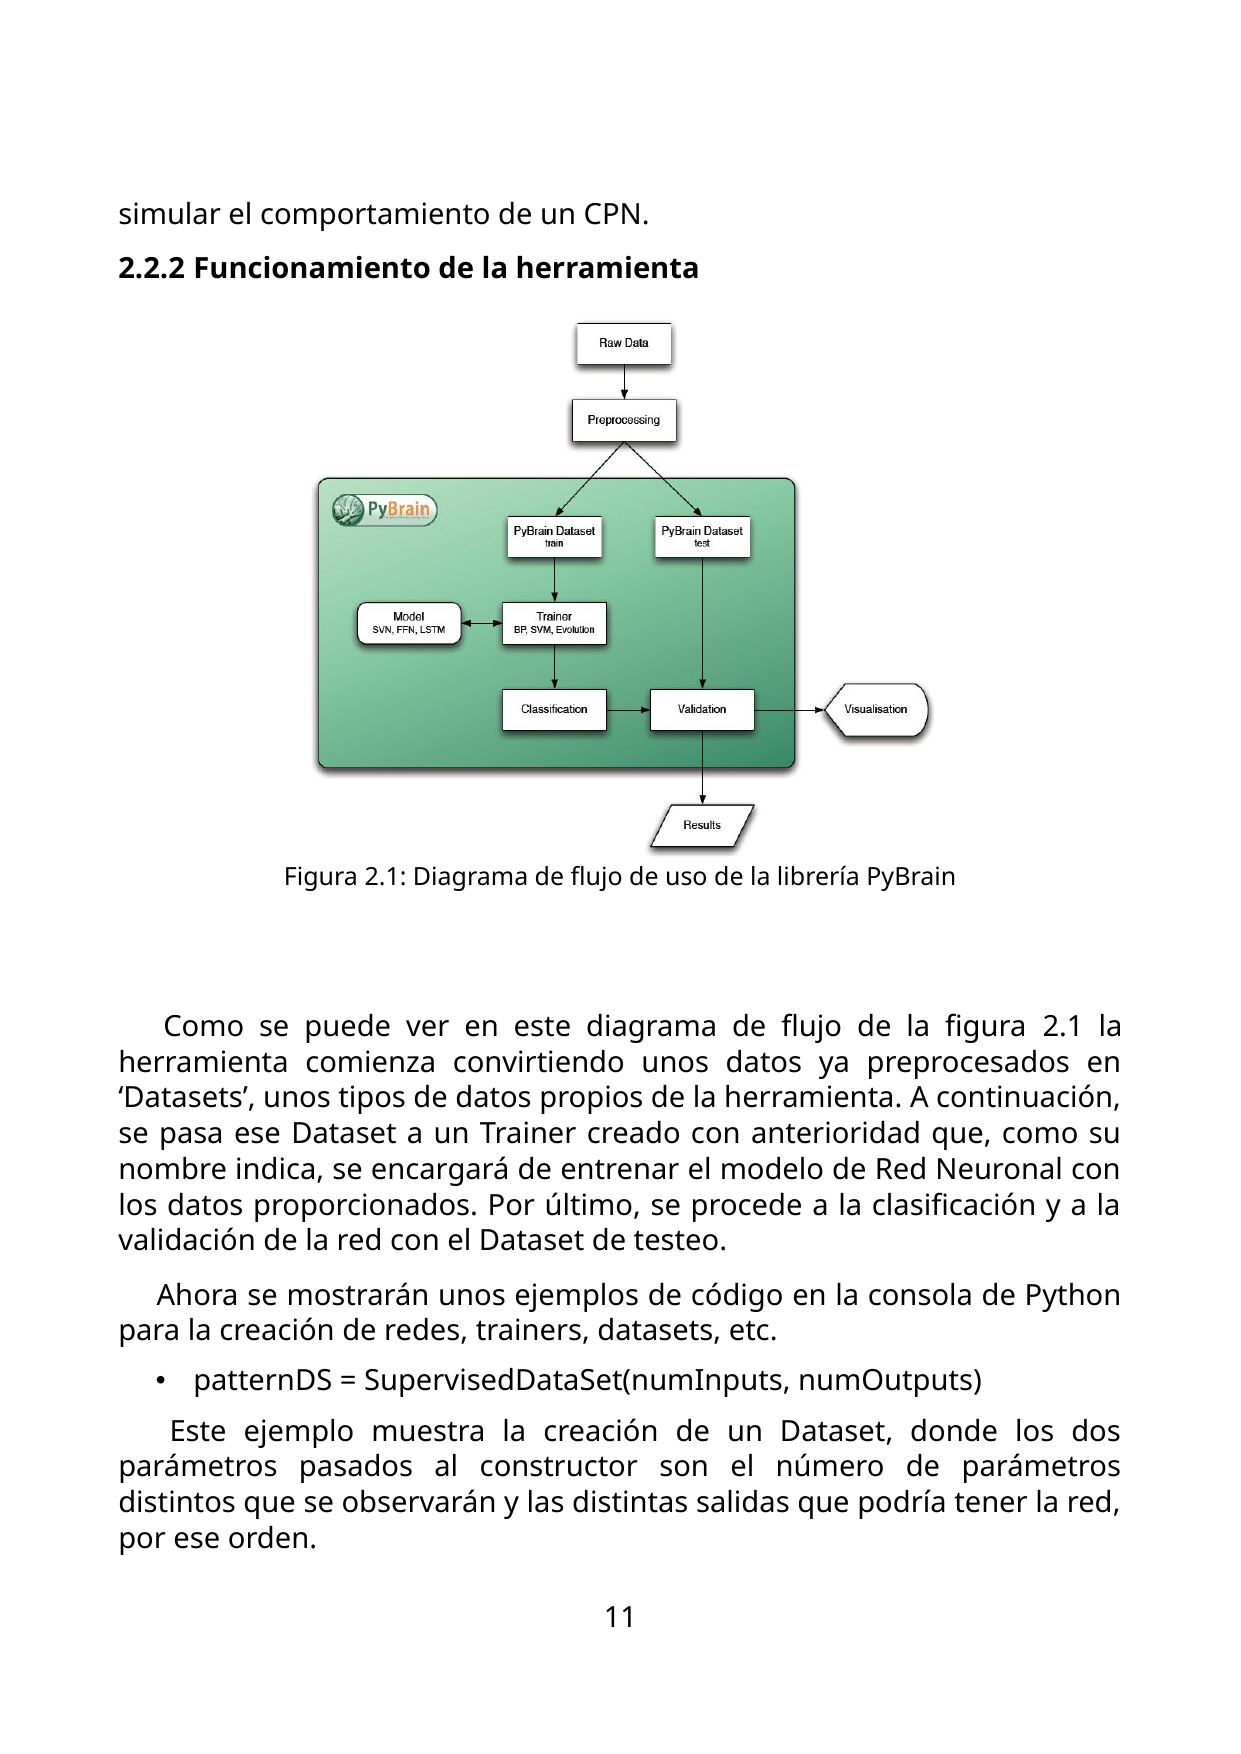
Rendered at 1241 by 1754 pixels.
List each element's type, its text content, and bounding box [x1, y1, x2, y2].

text Este ejemplo muestra la creación de un Dataset, donde los dos parámetros pasados al constructor son el número de parámetros distintos que se observarán y las distintas salidas que podría tener la red, por ese orden. [118, 1410, 1122, 1557]
text Ahora se mostrarán unos ejemplos de código en la consola de Python para la creación de redes, trainers, datasets, etc. [118, 1274, 1122, 1349]
list patternDS = SupervisedDataSet(numInputs, numOutputs) [156, 1360, 1122, 1399]
text Como se puede ver en este diagrama de flujo de la figura 2.1 la herramienta comienza convirtiendo unos datos ya preprocesados en ‘Datasets’, unos tipos de datos propios de la herramienta. A continuación, se pasa ese Dataset a un Trainer creado con anterioridad que, como su nombre indica, se encargará de entrenar el modelo de Red Neuronal con los datos proporcionados. Por último, se procede a la clasificación y a la validación de la red con el Dataset de testeo. [118, 1005, 1122, 1259]
picture [306, 312, 935, 859]
subtitle Funcionamiento de la herramienta [118, 247, 1122, 287]
text simular el comportamiento de un CPN. [118, 193, 1122, 233]
text Figura 2.1: Diagrama de flujo de uso de la librería PyBrain [192, 859, 1048, 892]
